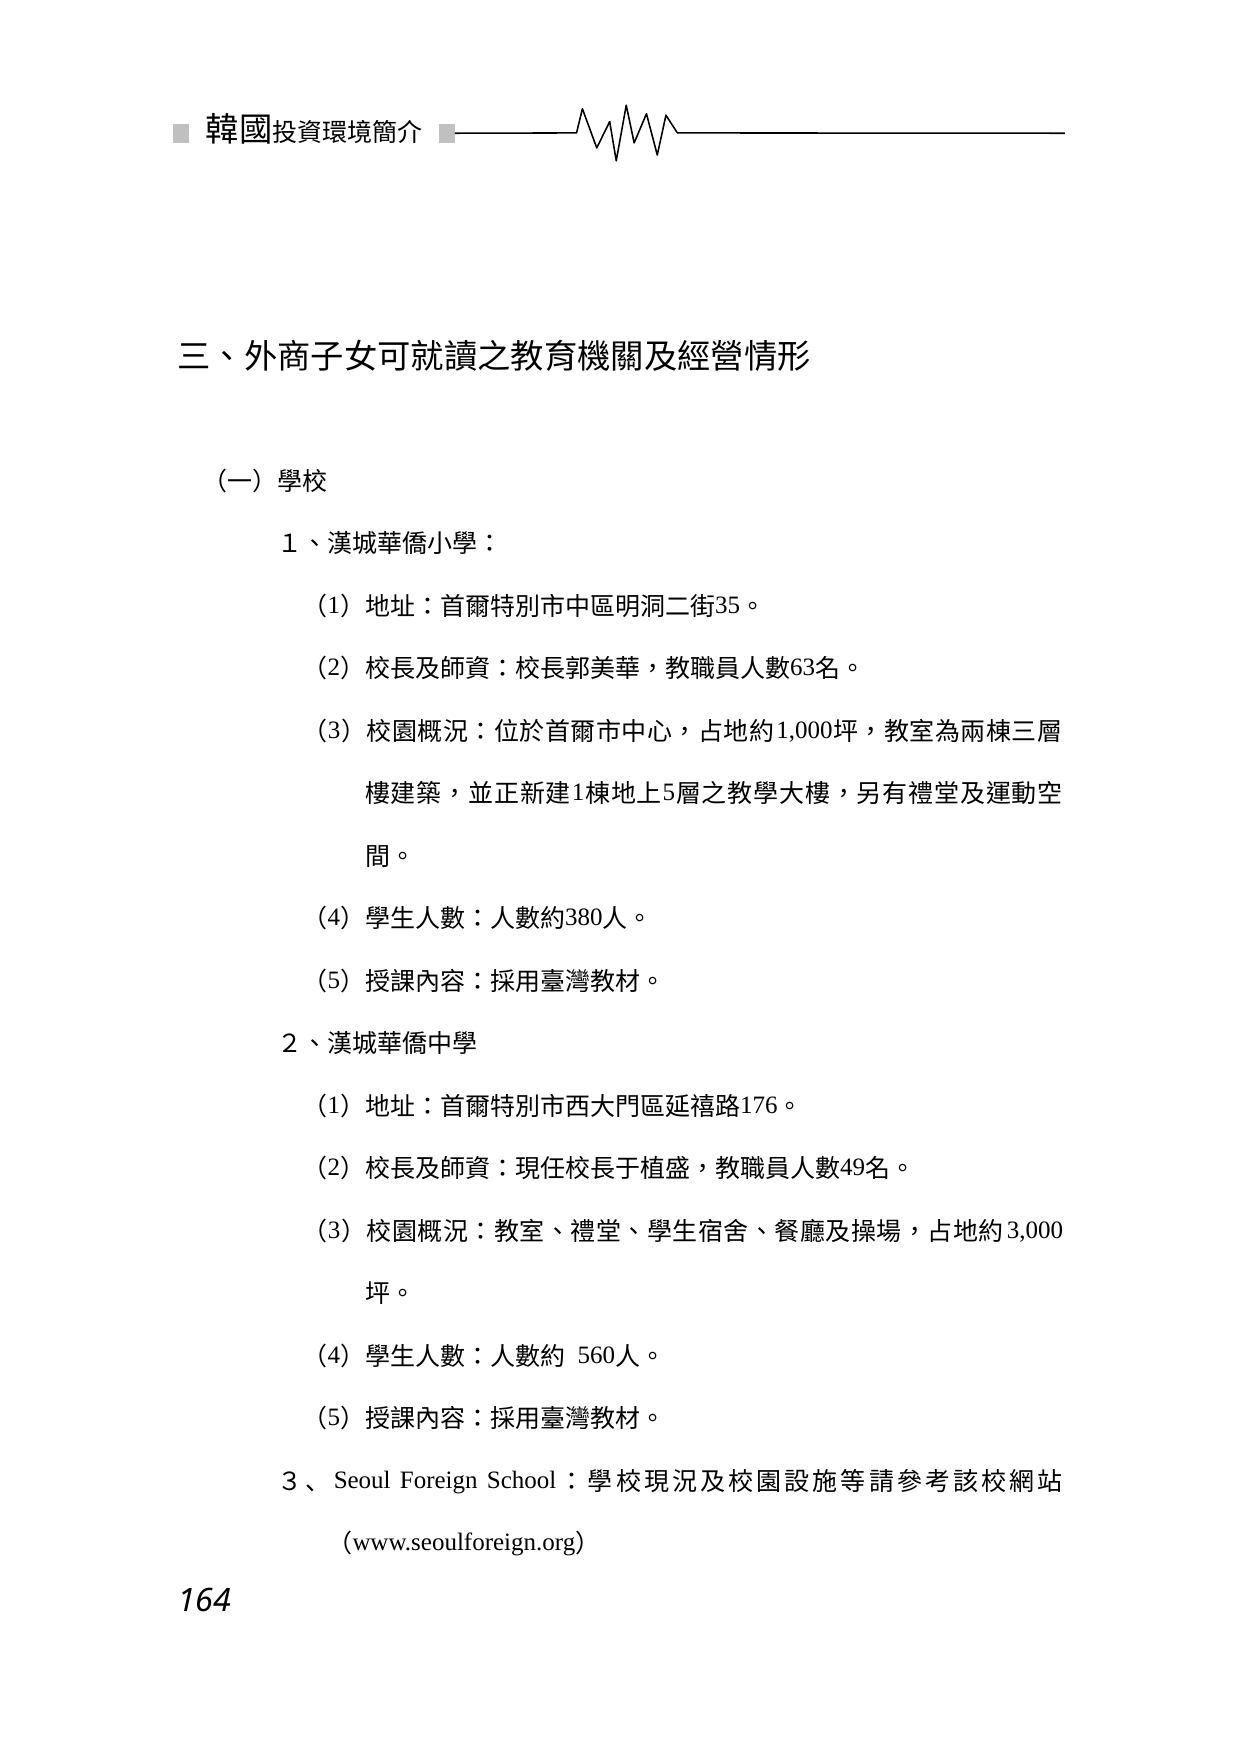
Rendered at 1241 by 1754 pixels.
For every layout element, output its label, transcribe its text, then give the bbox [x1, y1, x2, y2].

text （3）校園概況：教室、禮堂、學生宿舍、餐廳及操場，占地約3,000坪。 [302, 1188, 1063, 1313]
text （4）學生人數：人數約380人。 [302, 875, 1063, 938]
text （5）授課內容：採用臺灣教材。 [302, 938, 1063, 1000]
text （3）校園概況：位於首爾市中心，占地約1,000坪，教室為兩棟三層樓建築，並正新建1棟地上5層之教學大樓，另有禮堂及運動空間。 [302, 688, 1063, 875]
text 三、外商子女可就讀之教育機關及經營情形 [177, 313, 1063, 375]
text （5）授課內容：採用臺灣教材。 [302, 1375, 1063, 1438]
text ２、漢城華僑中學 [277, 1000, 1063, 1063]
text （2）校長及師資：校長郭美華，教職員人數63名。 [302, 625, 1063, 688]
text ３、Seoul Foreign School：學校現況及校園設施等請參考該校網站（www.seoulforeign.org） [277, 1438, 1063, 1563]
text １、漢城華僑小學： [277, 500, 1063, 563]
text （4）學生人數：人數約 560人。 [302, 1313, 1063, 1375]
text （2）校長及師資：現任校長于植盛，教職員人數49名。 [302, 1125, 1063, 1188]
text （一）學校 [202, 438, 1063, 500]
text （1）地址：首爾特別市中區明洞二街35。 [302, 563, 1063, 625]
text （1）地址：首爾特別市西大門區延禧路176。 [302, 1063, 1063, 1125]
